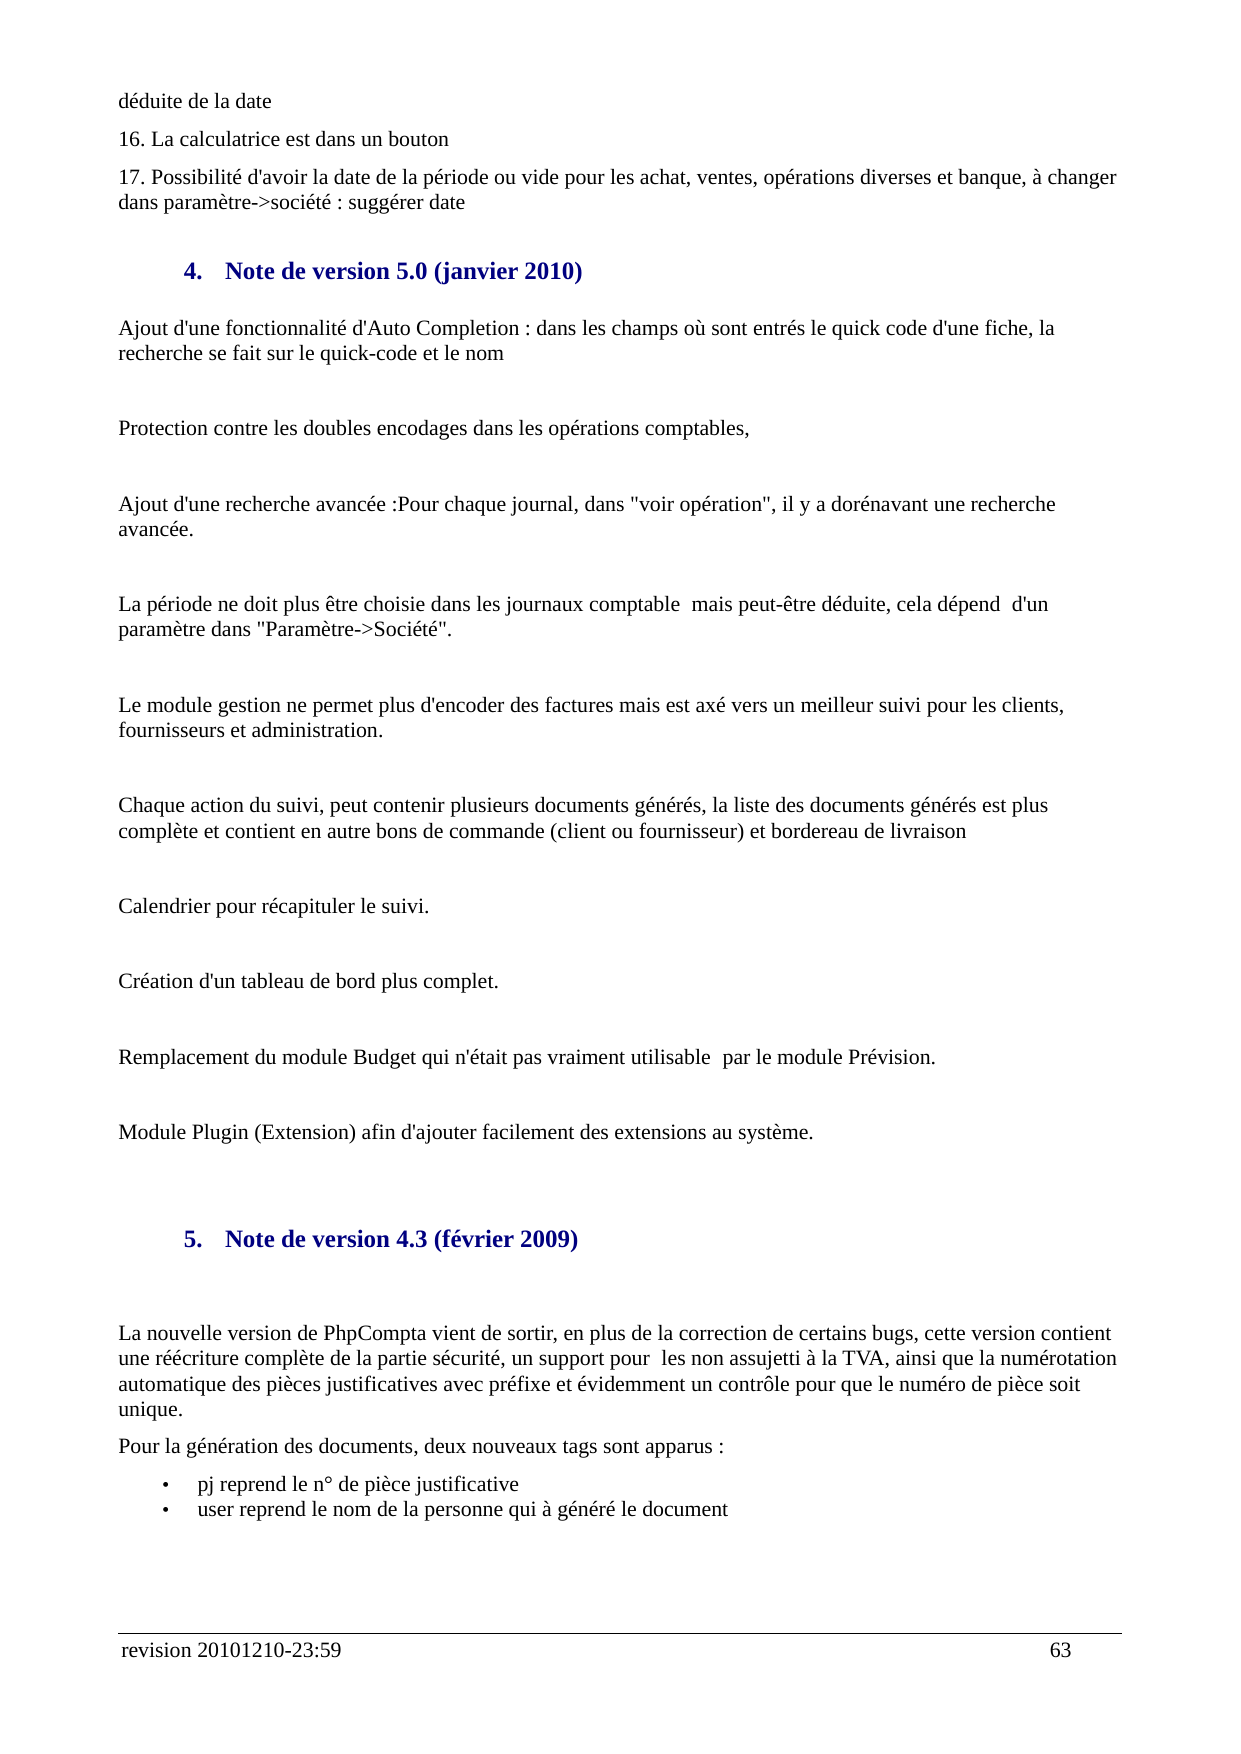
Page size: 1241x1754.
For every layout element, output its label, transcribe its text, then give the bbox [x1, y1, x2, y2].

list pj reprend le n° de pièce justificative [162, 1471, 1122, 1496]
text déduite de la date [118, 88, 1122, 114]
text 16. La calculatrice est dans un bouton [118, 126, 1122, 151]
text Pour la génération des documents, deux nouveaux tags sont apparus : [118, 1433, 1122, 1459]
text Ajout d'une recherche avancée :Pour chaque journal, dans "voir opération", il y a dorénavant une recherche avancée. [118, 491, 1122, 541]
text 17. Possibilité d'avoir la date de la période ou vide pour les achat, ventes, opérations diverses et banque, à changer dans paramètre->société : suggérer date [118, 164, 1122, 214]
text Protection contre les doubles encodages dans les opérations comptables, [118, 415, 1122, 440]
text Remplacement du module Budget qui n'était pas vraiment utilisable par le module Prévision. [118, 1044, 1122, 1069]
text La nouvelle version de PhpCompta vient de sortir, en plus de la correction de certains bugs, cette version contient une réécriture complète de la partie sécurité, un support pour les non assujetti à la TVA, ainsi que la numérotation automatique des pièces justificatives avec préfixe et évidemment un contrôle pour que le numéro de pièce soit unique. [118, 1320, 1122, 1421]
subtitle Note de version 5.0 (janvier 2010) [177, 256, 1122, 285]
text Ajout d'une fonctionnalité d'Auto Completion : dans les champs où sont entrés le quick code d'une fiche, la recherche se fait sur le quick-code et le nom [118, 314, 1122, 365]
subtitle Note de version 4.3 (février 2009) [177, 1224, 1122, 1253]
text Chaque action du suivi, peut contenir plusieurs documents générés, la liste des documents générés est plus complète et contient en autre bons de commande (client ou fournisseur) et bordereau de livraison [118, 792, 1122, 843]
text Module Plugin (Extension) afin d'ajouter facilement des extensions au système. [118, 1119, 1122, 1144]
list user reprend le nom de la personne qui à généré le document [162, 1496, 1122, 1522]
text Création d'un tableau de bord plus complet. [118, 968, 1122, 994]
text Le module gestion ne permet plus d'encoder des factures mais est axé vers un meilleur suivi pour les clients, fournisseurs et administration. [118, 692, 1122, 742]
text Calendrier pour récapituler le suivi. [118, 893, 1122, 918]
text La période ne doit plus être choisie dans les journaux comptable mais peut-être déduite, cela dépend d'un paramètre dans "Paramètre->Société". [118, 591, 1122, 642]
